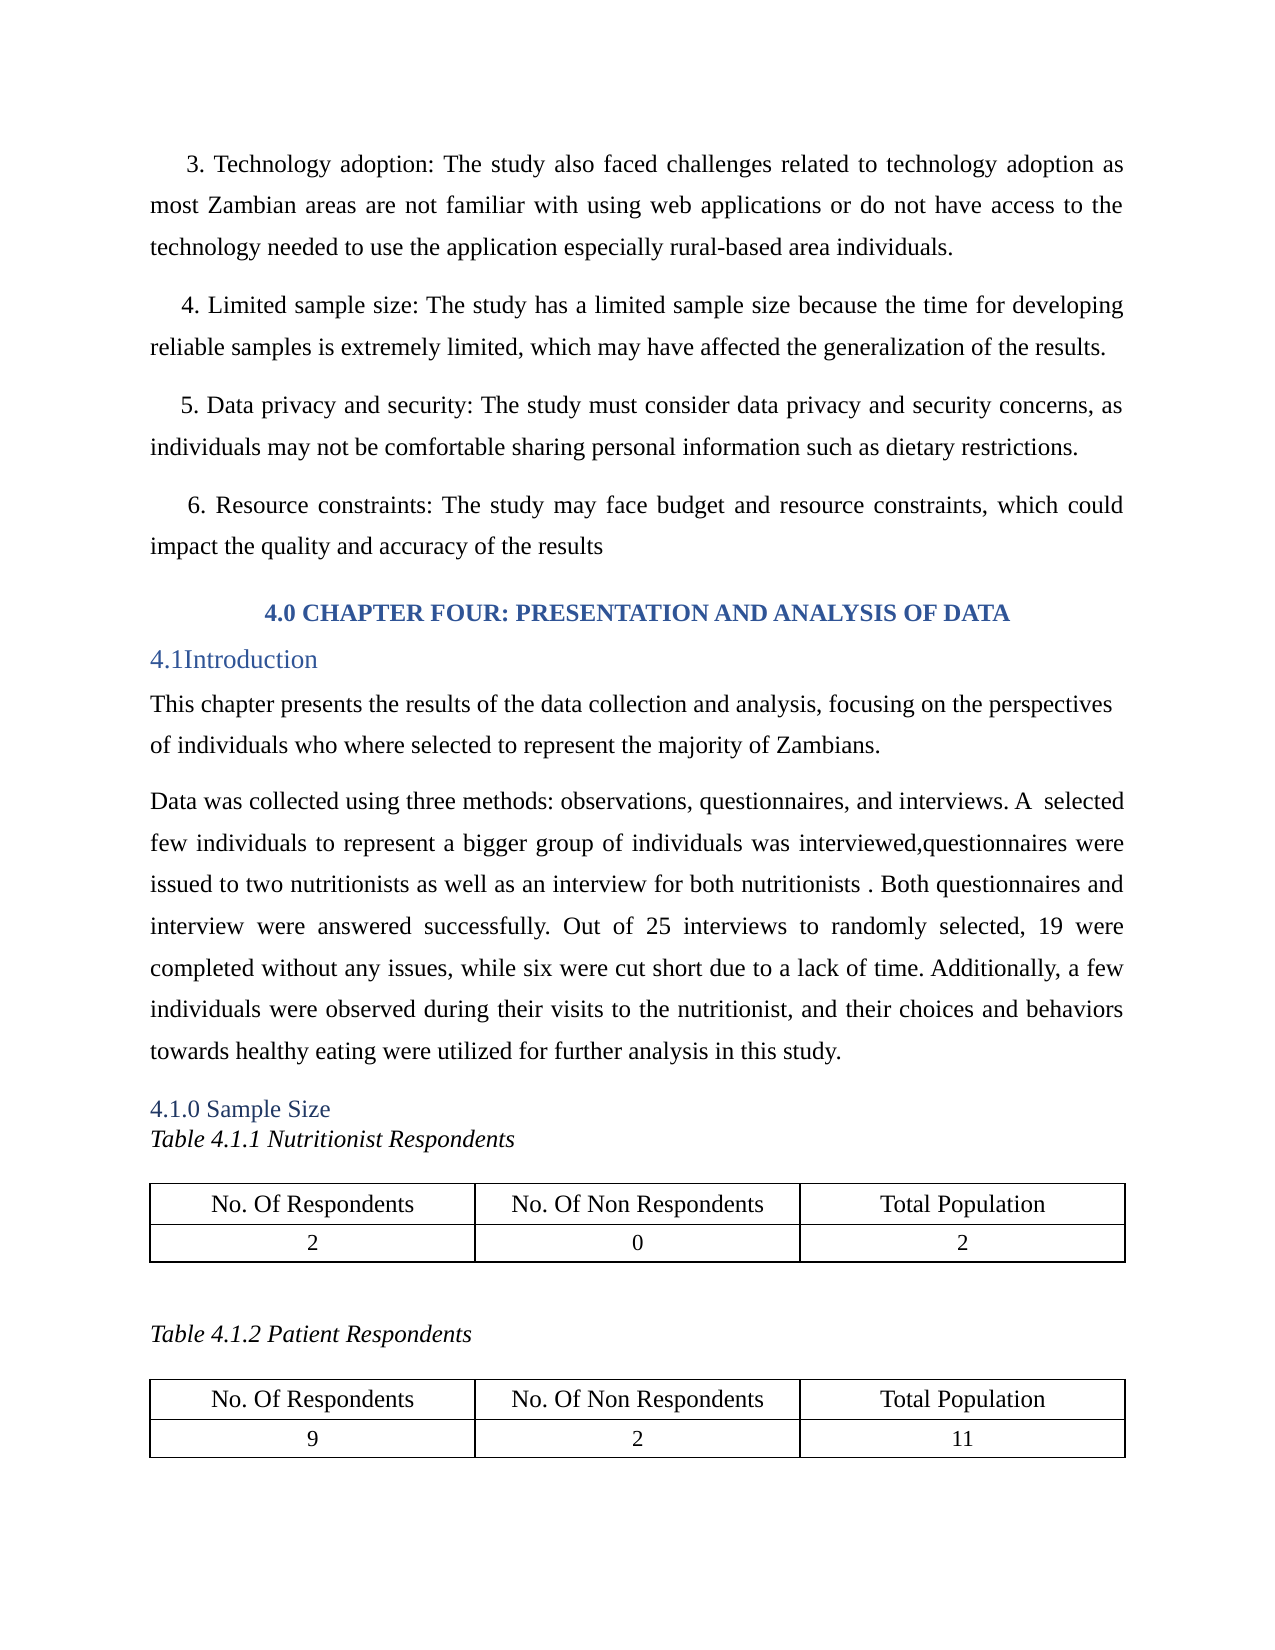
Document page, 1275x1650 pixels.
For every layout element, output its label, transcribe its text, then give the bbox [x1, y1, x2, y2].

text This chapter presents the results of the data collection and analysis, focusing on the perspectives of individuals who where selected to represent the majority of Zambians. [150, 690, 1125, 759]
table_cell [476, 1225, 799, 1261]
subtitle 4.1.0 Sample Size [150, 1095, 1125, 1123]
subtitle 4.1Introduction [150, 645, 1125, 675]
text Table 4.1.2 Patient Respondents [150, 1321, 1125, 1348]
table_header [151, 1184, 474, 1223]
table_header [476, 1380, 799, 1419]
text 6. Resource constraints: The study may face budget and resource constraints, which could impact the quality and accuracy of the results [150, 491, 1125, 560]
table_cell [476, 1420, 799, 1457]
table_header [801, 1184, 1124, 1223]
table_cell [801, 1225, 1124, 1261]
text 3. Technology adoption: The study also faced challenges related to technology adoption as most Zambian areas are not familiar with using web applications or do not have access to the technology needed to use the application especially rural-based area individuals. [150, 150, 1125, 261]
table_cell [151, 1420, 474, 1457]
table_header [476, 1184, 799, 1223]
text Data was collected using three methods: observations, questionnaires, and interviews. A selected few individuals to represent a bigger group of individuals was interviewed,questionnaires were issued to two nutritionists as well as an interview for both nutritionists . Both questionnaires and interview were answered successfully. Out of 25 interviews to randomly selected, 19 were completed without any issues, while six were cut short due to a lack of time. Additionally, a few individuals were observed during their visits to the nutritionist, and their choices and behaviors towards healthy eating were utilized for further analysis in this study. [150, 787, 1125, 1064]
text Table 4.1.1 Nutritionist Respondents [150, 1125, 1125, 1153]
table_cell [151, 1225, 474, 1261]
table_cell [801, 1420, 1124, 1457]
text 5. Data privacy and security: The study must consider data privacy and security concerns, as individuals may not be comfortable sharing personal information such as dietary restrictions. [150, 391, 1125, 460]
subtitle 4.0 CHAPTER FOUR: PRESENTATION AND ANALYSIS OF DATA [150, 599, 1125, 627]
text 4. Limited sample size: The study has a limited sample size because the time for developing reliable samples is extremely limited, which may have affected the generalization of the results. [150, 291, 1125, 361]
table_header [151, 1380, 474, 1419]
table_header [801, 1380, 1124, 1419]
